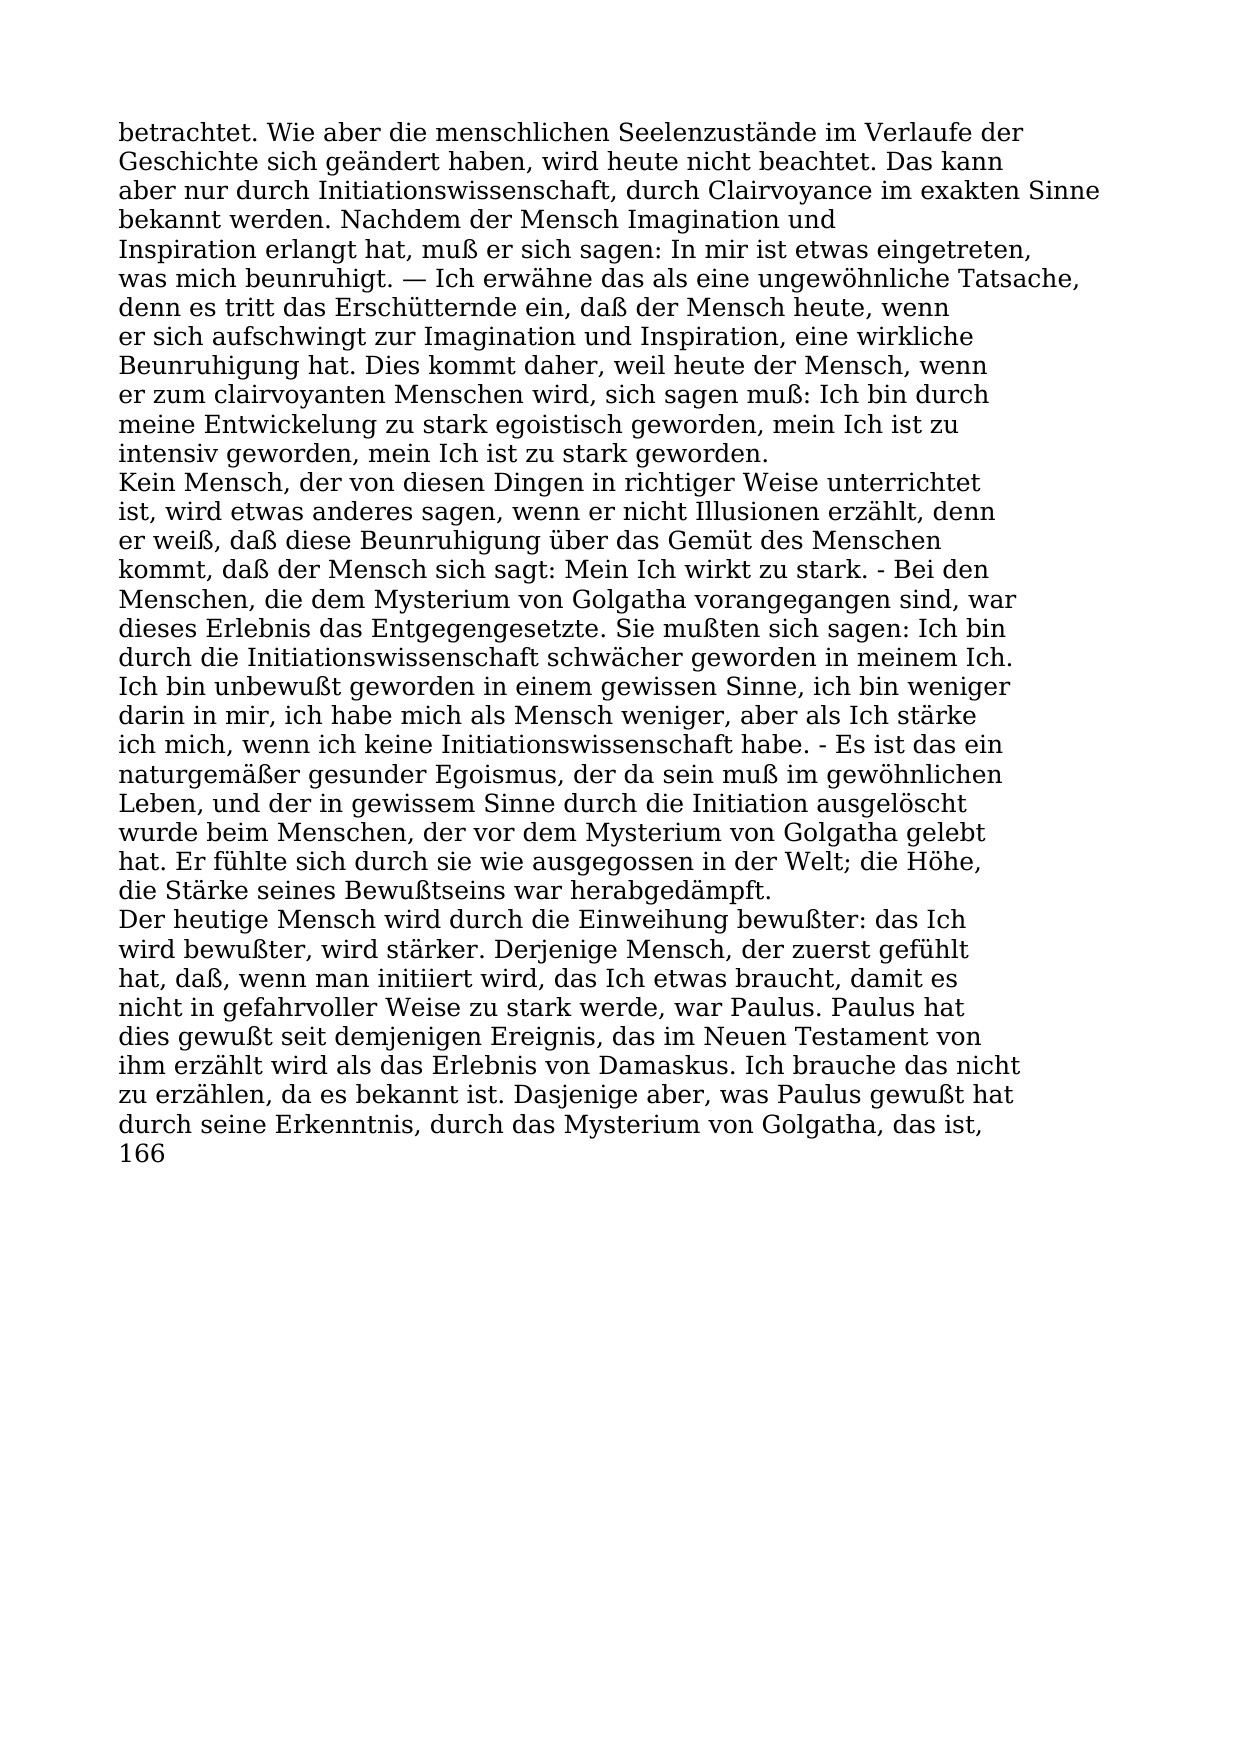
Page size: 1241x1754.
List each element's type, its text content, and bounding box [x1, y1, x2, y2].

text hat. Er fühlte sich durch sie wie ausgegossen in der Welt; die Höhe, [118, 847, 1122, 876]
text Beunruhigung hat. Dies kommt daher, weil heute der Mensch, wenn [118, 351, 1122, 381]
text wird bewußter, wird stärker. Derjenige Mensch, der zuerst gefühlt [118, 935, 1122, 964]
text was mich beunruhigt. — Ich erwähne das als eine ungewöhnliche Tatsache, denn es tritt das Erschütternde ein, daß der Mensch heute, wenn [118, 264, 1122, 322]
text Geschichte sich geändert haben, wird heute nicht beachtet. Das kann [118, 147, 1122, 176]
text er zum clairvoyanten Menschen wird, sich sagen muß: Ich bin durch [118, 381, 1122, 410]
text Inspiration erlangt hat, muß er sich sagen: In mir ist etwas eingetreten, [118, 235, 1122, 264]
text intensiv geworden, mein Ich ist zu stark geworden. [118, 439, 1122, 468]
text meine Entwickelung zu stark egoistisch geworden, mein Ich ist zu [118, 410, 1122, 439]
text 166 [118, 1139, 1122, 1168]
text dies gewußt seit demjenigen Ereignis, das im Neuen Testament von [118, 1022, 1122, 1051]
text Menschen, die dem Mysterium von Golgatha vorangegangen sind, war [118, 585, 1122, 614]
text darin in mir, ich habe mich als Mensch weniger, aber als Ich stärke [118, 701, 1122, 731]
text durch seine Erkenntnis, durch das Mysterium von Golgatha, das ist, [118, 1110, 1122, 1139]
text Kein Mensch, der von diesen Dingen in richtiger Weise unterrichtet [118, 468, 1122, 497]
text naturgemäßer gesunder Egoismus, der da sein muß im gewöhnlichen [118, 760, 1122, 789]
text dieses Erlebnis das Entgegengesetzte. Sie mußten sich sagen: Ich bin [118, 614, 1122, 643]
text ihm erzählt wird als das Erlebnis von Damaskus. Ich brauche das nicht [118, 1051, 1122, 1081]
text kommt, daß der Mensch sich sagt: Mein Ich wirkt zu stark. - Bei den [118, 556, 1122, 585]
text nicht in gefahrvoller Weise zu stark werde, war Paulus. Paulus hat [118, 993, 1122, 1022]
text die Stärke seines Bewußtseins war herabgedämpft. [118, 876, 1122, 906]
text er sich aufschwingt zur Imagination und Inspiration, eine wirkliche [118, 322, 1122, 351]
text betrachtet. Wie aber die menschlichen Seelenzustände im Verlaufe der [118, 118, 1122, 147]
text wurde beim Menschen, der vor dem Mysterium von Golgatha gelebt [118, 818, 1122, 847]
text aber nur durch Initiationswissenschaft, durch Clairvoyance im exakten Sinne bekannt werden. Nachdem der Mensch Imagination und [118, 176, 1122, 235]
text ist, wird etwas anderes sagen, wenn er nicht Illusionen erzählt, denn [118, 497, 1122, 526]
text Leben, und der in gewissem Sinne durch die Initiation ausgelöscht [118, 789, 1122, 818]
text Ich bin unbewußt geworden in einem gewissen Sinne, ich bin weniger [118, 672, 1122, 701]
text durch die Initiationswissenschaft schwächer geworden in meinem Ich. [118, 643, 1122, 672]
text er weiß, daß diese Beunruhigung über das Gemüt des Menschen [118, 526, 1122, 556]
text hat, daß, wenn man initiiert wird, das Ich etwas braucht, damit es [118, 964, 1122, 993]
text zu erzählen, da es bekannt ist. Dasjenige aber, was Paulus gewußt hat [118, 1081, 1122, 1110]
text Der heutige Mensch wird durch die Einweihung bewußter: das Ich [118, 906, 1122, 935]
text ich mich, wenn ich keine Initiationswissenschaft habe. - Es ist das ein [118, 731, 1122, 760]
